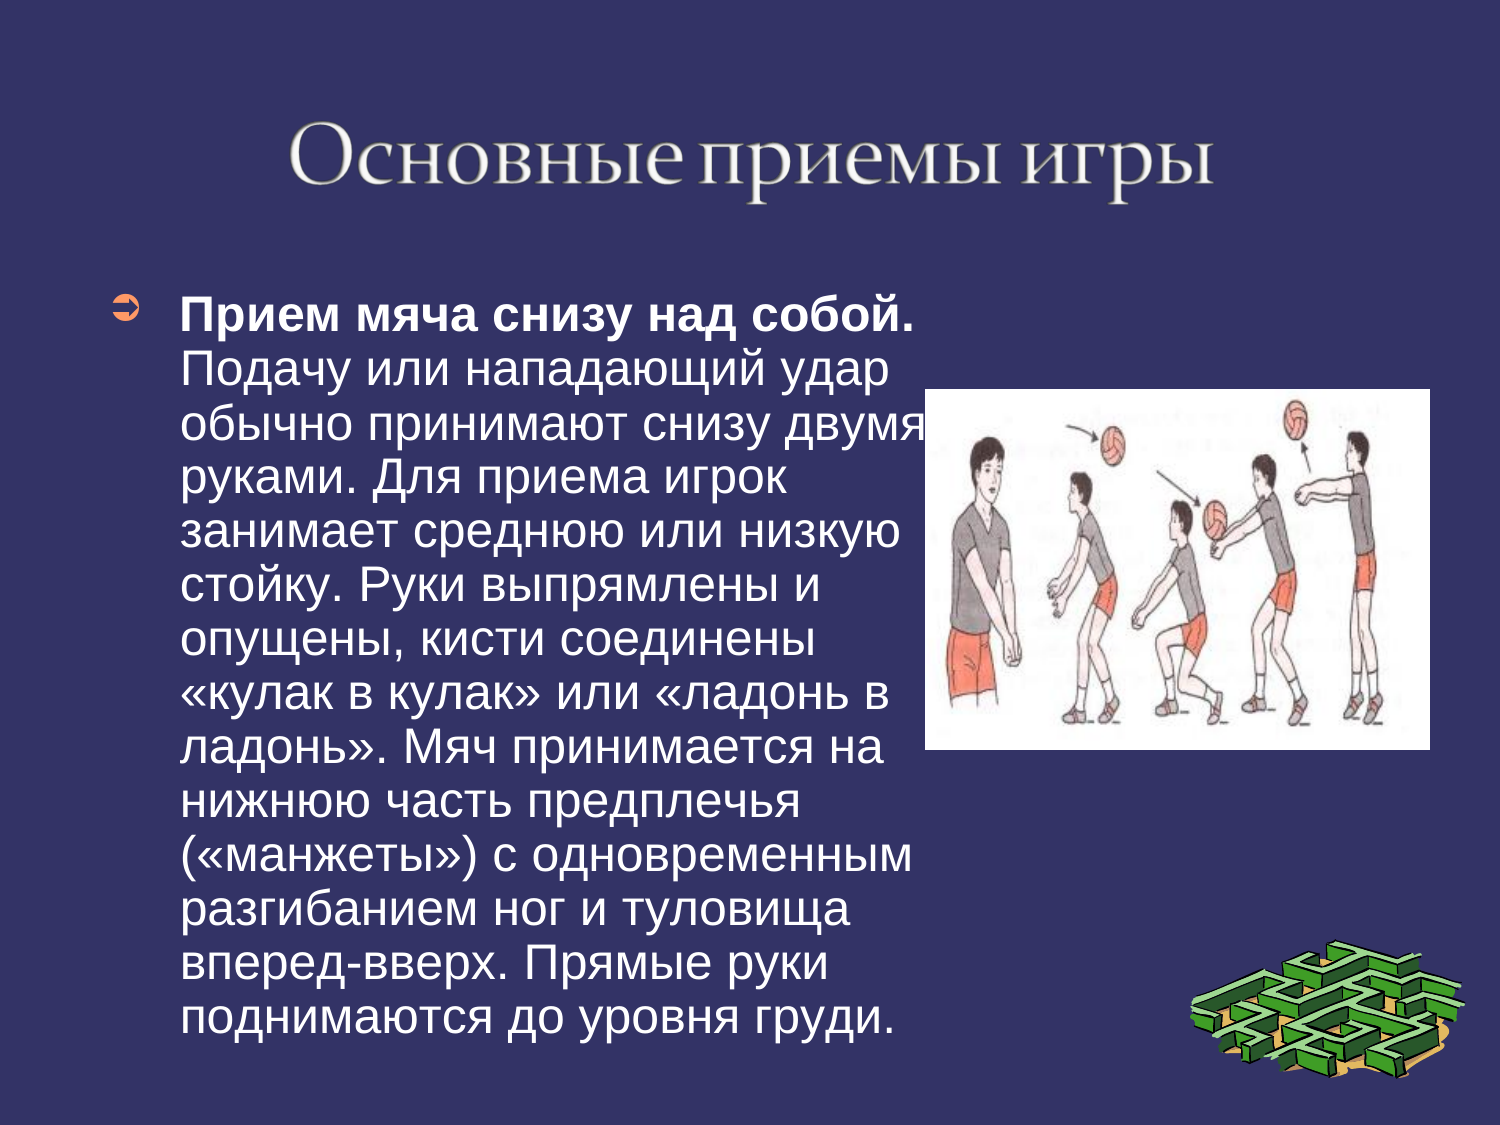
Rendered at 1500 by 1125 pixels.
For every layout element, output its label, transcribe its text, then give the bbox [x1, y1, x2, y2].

text_box [73, 24, 1427, 215]
text_box [925, 389, 1430, 751]
list Прием мяча снизу над собой. Подачу или нападающий удар обычно принимают снизу двумя руками. Для приема игрок занимает среднюю или низкую стойку. Руки выпрямлены и опущены, кисти соединены «кулак в кулак» или «ладонь в ладонь». Мяч принимается на нижнюю часть предплечья («манжеты») с одновременным разгибанием ног и туловища вперед-вверх. Прямые руки поднимаются до уровня груди. [82, 281, 950, 1090]
